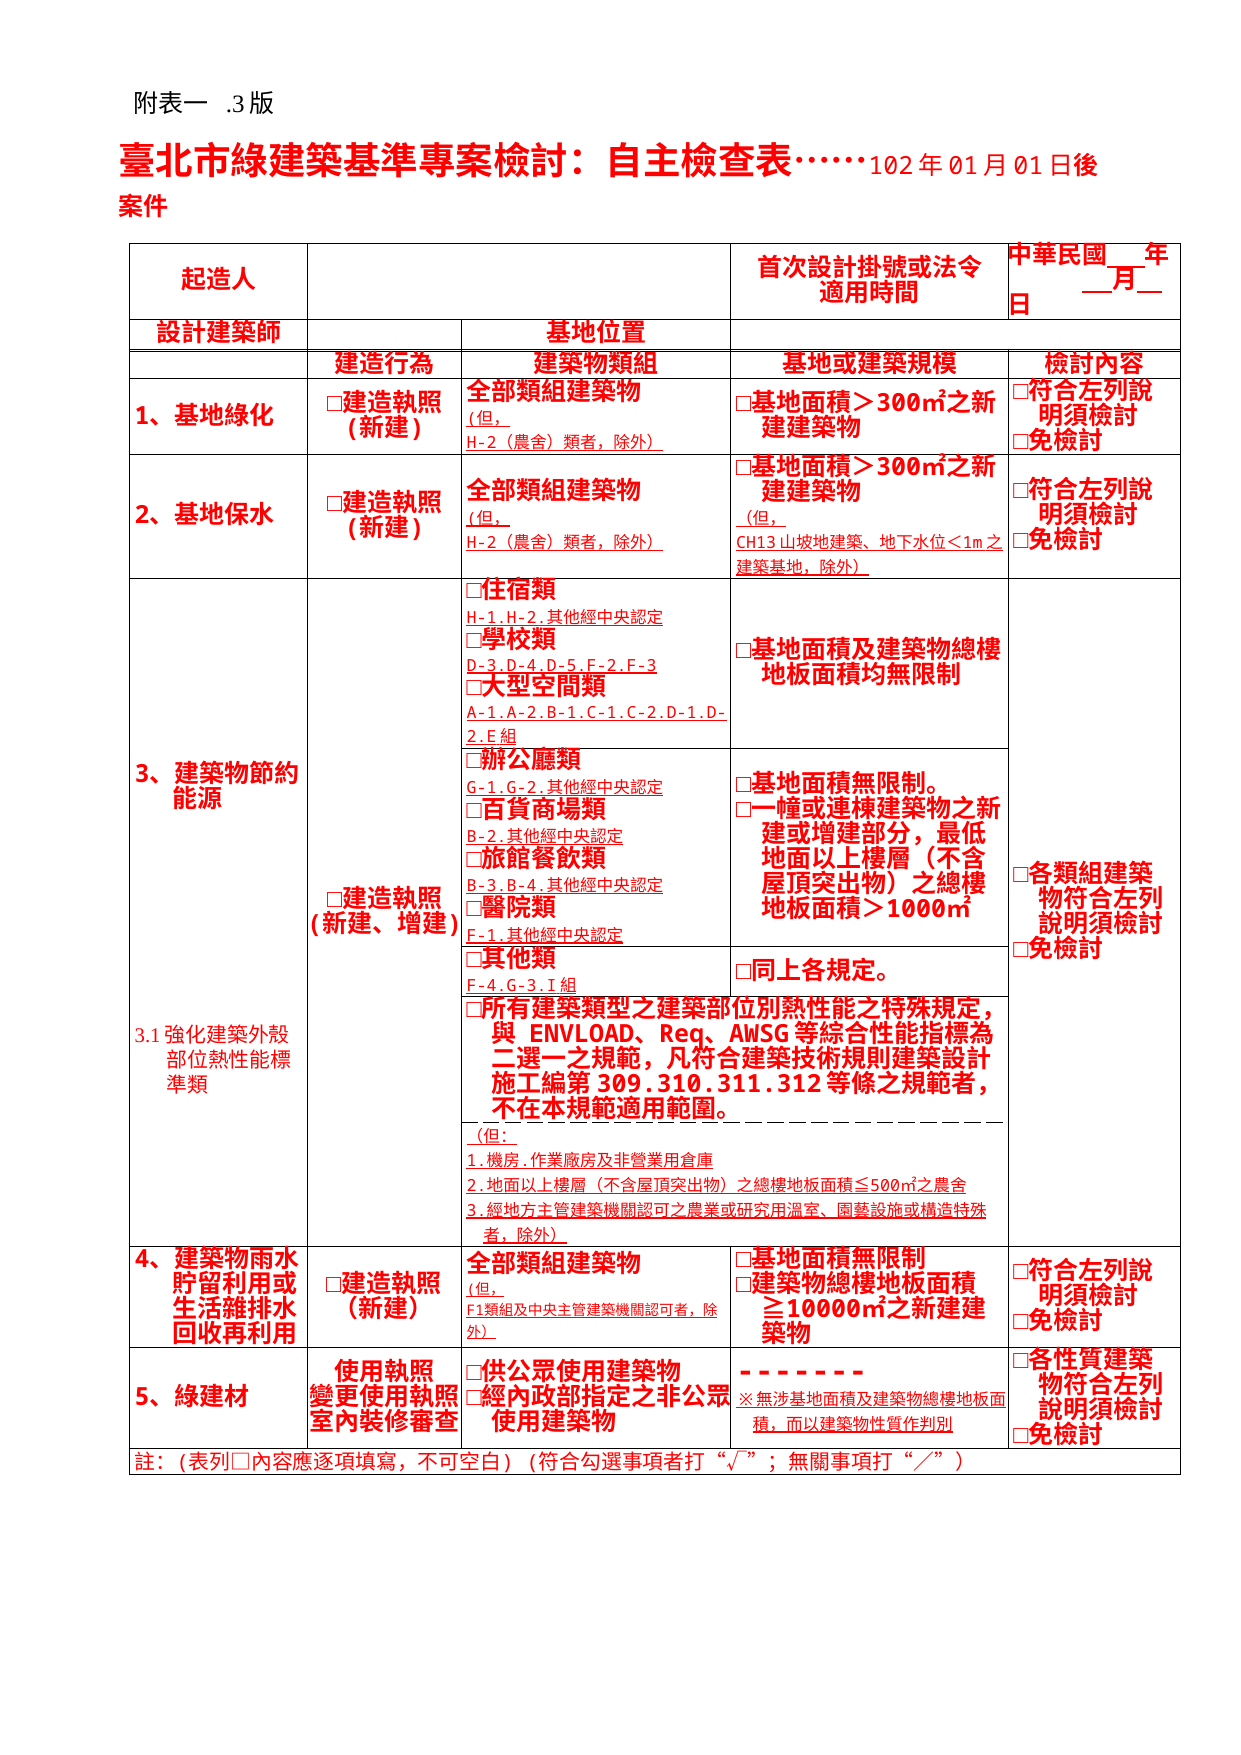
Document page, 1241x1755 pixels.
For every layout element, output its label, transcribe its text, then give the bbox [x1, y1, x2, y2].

table_header [308, 244, 730, 319]
table_cell □所有建築類型之建築部位別熱性能之特殊規定，與 ENVLOAD、Req、AWSG等綜合性能指標為二選一之規範，凡符合建築技術規則建築設計施工編第309.310.311.312等條之規範者，不在本規範適用範圍。 [462, 997, 1008, 1122]
table_cell □基地面積＞300㎡之新建建築物 （但， CH13山坡地建築、地下水位＜1m之建築基地，除外） [731, 455, 1008, 578]
table_cell □建造執照 （新建） [308, 1247, 461, 1347]
table_cell □建造執照 (新建) [308, 379, 461, 454]
table_cell □基地面積＞300㎡之新建建築物 [731, 379, 1008, 454]
table_cell [731, 320, 1180, 348]
table_cell [130, 352, 307, 378]
table_cell 3.1強化建築外殼部位熱性能標準類 [130, 996, 307, 1122]
table_header 首次設計掛號或法令 適用時間 [731, 244, 1008, 319]
table_cell 檢討內容 [1009, 352, 1180, 378]
table_cell 註：(表列□內容應逐項填寫，不可空白) (符合勾選事項者打“√”；無關事項打“／”） [130, 1449, 1180, 1474]
table_cell 2、基地保水 [130, 455, 307, 578]
table_cell □符合左列說明須檢討 □免檢討 [1009, 1247, 1180, 1347]
table_header 中華民國 年 月 日 [1009, 244, 1180, 319]
text 臺北市綠建築基準專案檢討：自主檢查表……102年01月01日後案件 [118, 141, 1122, 224]
table_cell （但： 1.機房.作業廠房及非營業用倉庫 2.地面以上樓層（不含屋頂突出物）之總樓地板面積≦500㎡之農舍 3.經地方主管建築機關認可之農業或研究用溫室、園藝設施或構造特殊者，除外） [462, 1122, 1008, 1246]
table_cell 3、建築物節約能源 [130, 579, 307, 996]
table_cell [308, 320, 461, 348]
table_cell 基地或建築規模 [731, 352, 1008, 378]
table_cell 全部類組建築物 (但， F1類組及中央主管建築機關認可者，除外） [462, 1247, 730, 1347]
table_cell 全部類組建築物 (但， H-2（農舍）類者，除外） [462, 455, 730, 578]
table_cell □供公眾使用建築物 □經內政部指定之非公眾使用建築物 [462, 1348, 730, 1448]
table_cell 4、建築物雨水貯留利用或生活雜排水回收再利用 [130, 1247, 307, 1347]
table_header 起造人 [130, 244, 307, 319]
table_cell ------- ※無涉基地面積及建築物總樓地板面積，而以建築物性質作判別 [731, 1348, 1008, 1448]
table_cell □各類組建築物符合左列說明須檢討 □免檢討 [1009, 579, 1180, 1246]
table_cell [130, 1122, 307, 1246]
table_cell 基地位置 [462, 320, 730, 348]
table_cell □建造執照 (新建、增建) [308, 579, 461, 1246]
table_cell □符合左列說明須檢討 □免檢討 [1009, 379, 1180, 454]
table_cell 使用執照 變更使用執照 室內裝修審查 [308, 1348, 461, 1448]
table_cell □基地面積無限制。 □一幢或連棟建築物之新建或增建部分，最低地面以上樓層（不含屋頂突出物）之總樓地板面積＞1000㎡ [731, 749, 1008, 946]
table_cell □符合左列說明須檢討 □免檢討 [1009, 455, 1180, 578]
table_cell 設計建築師 [130, 320, 307, 348]
table_cell □其他類 F-4.G-3.I組 [462, 947, 730, 996]
table_cell 1、基地綠化 [130, 379, 307, 454]
table_cell □同上各規定。 [731, 947, 1008, 996]
table_cell □辦公廳類 G-1.G-2.其他經中央認定 □百貨商場類 B-2.其他經中央認定 □旅館餐飲類 B-3.B-4.其他經中央認定 □醫院類 F-1.其他經中央認定 [462, 749, 730, 946]
table_cell 全部類組建築物 (但， H-2（農舍）類者，除外） [462, 379, 730, 454]
table_cell □住宿類 H-1.H-2.其他經中央認定 □學校類 D-3.D-4.D-5.F-2.F-3 □大型空間類 A-1.A-2.B-1.C-1.C-2.D-1.D-2.E組 [462, 579, 730, 748]
table_cell □各性質建築物符合左列說明須檢討 □免檢討 [1009, 1348, 1180, 1448]
table_cell 建造行為 [308, 352, 461, 378]
table_cell □基地面積及建築物總樓地板面積均無限制 [731, 579, 1008, 748]
table_cell 5、綠建材 [130, 1348, 307, 1448]
text [125, 74, 391, 124]
table_cell □建造執照 (新建) [308, 455, 461, 578]
table_cell □基地面積無限制 □建築物總樓地板面積≧10000㎡之新建建築物 [731, 1247, 1008, 1347]
table_cell 建築物類組 [462, 352, 730, 378]
text 附表一 .3版 [134, 83, 382, 115]
